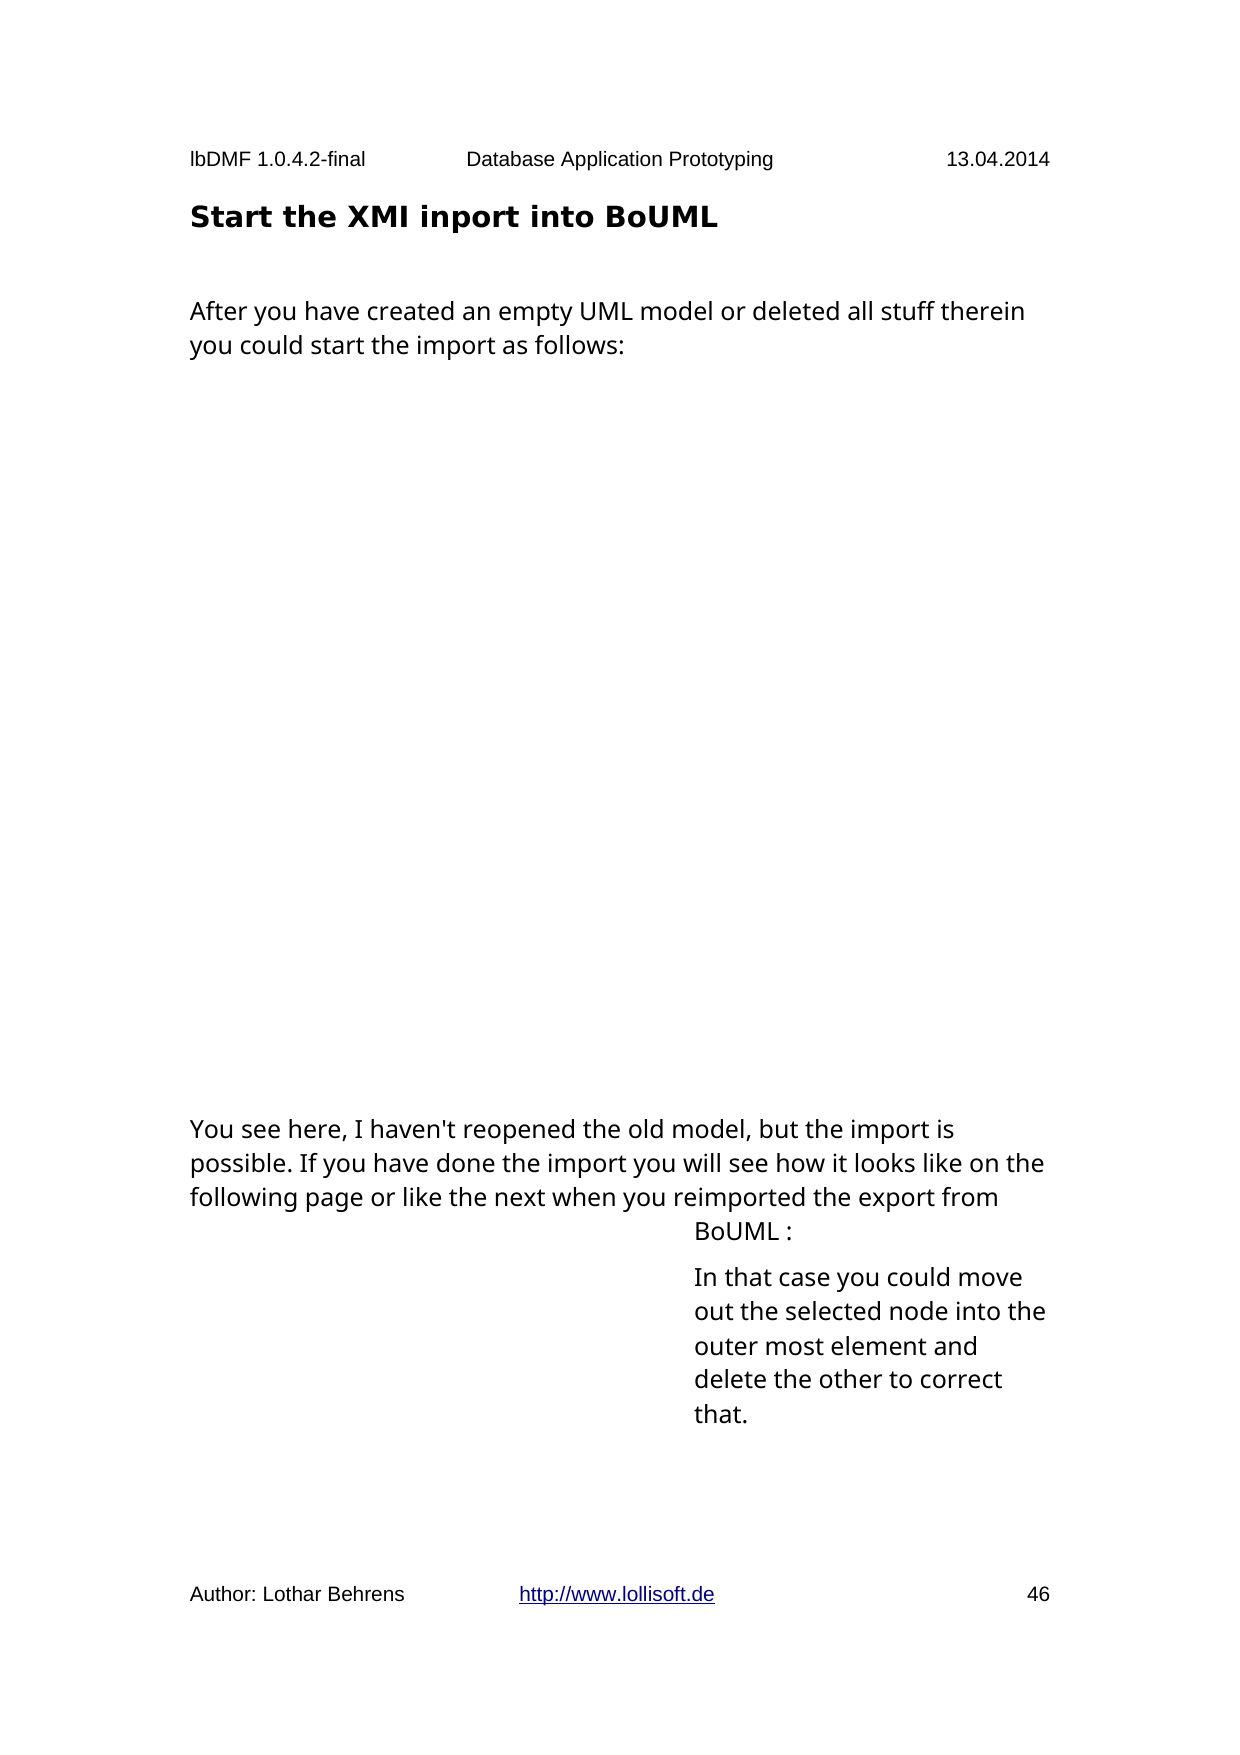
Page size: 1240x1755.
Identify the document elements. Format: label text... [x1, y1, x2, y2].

text After you have created an empty UML model or deleted all stuff therein you could start the import as follows: [189, 294, 1050, 362]
subtitle Start the XMI inport into BoUML [189, 201, 1050, 234]
text You see here, I haven't reopened the old model, but the import is possible. If you have done the import you will see how it looks like on the following page or like the next when you reimported the export from BoUML : [189, 1111, 1050, 1247]
text In that case you could move out the selected node into the outer most element and delete the other to correct that. [189, 1260, 1050, 1430]
